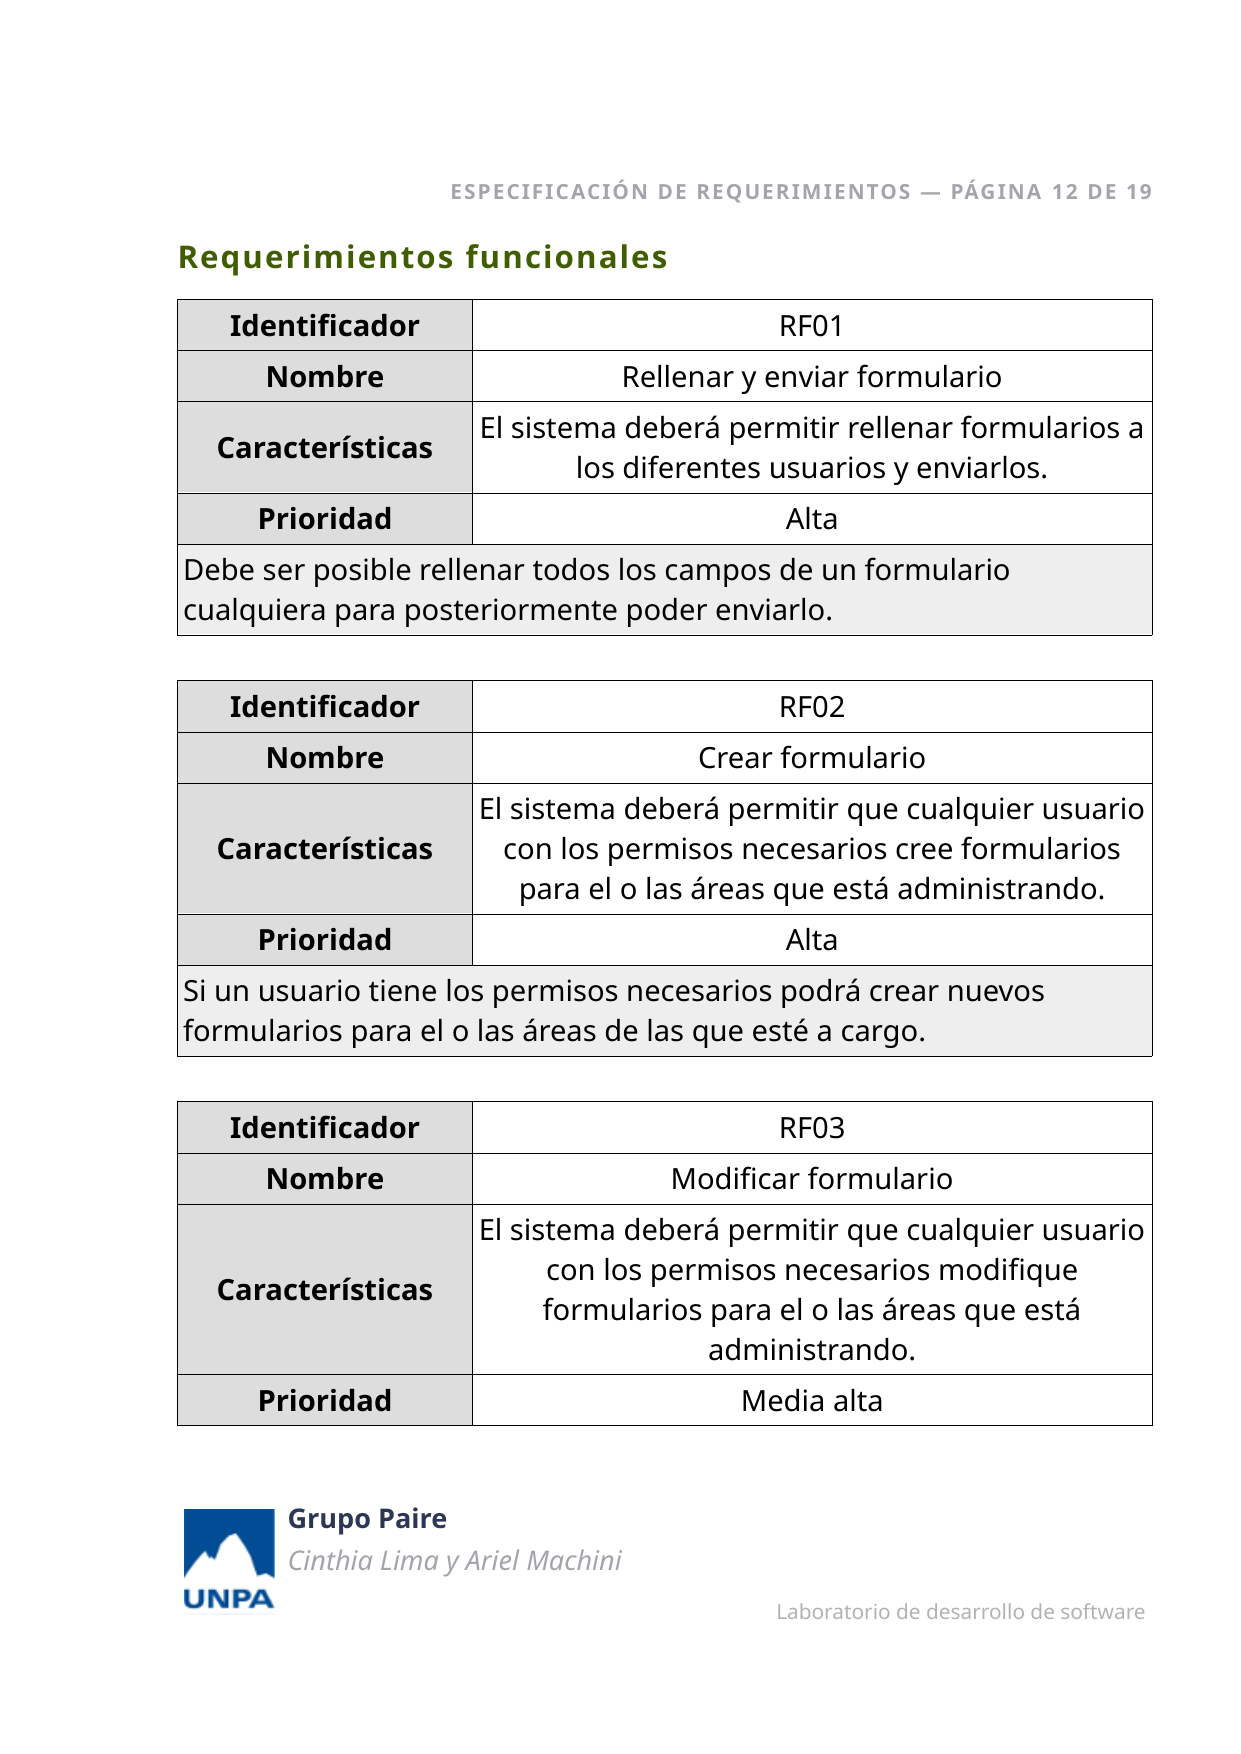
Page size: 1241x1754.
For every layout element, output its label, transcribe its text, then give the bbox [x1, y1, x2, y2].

table_cell Características [178, 1205, 472, 1374]
table_cell Prioridad [178, 915, 472, 965]
table_cell Nombre [178, 1154, 472, 1204]
table_header RF02 [473, 681, 1152, 732]
table_cell Características [178, 402, 472, 492]
table_cell El sistema deberá permitir que cualquier usuario con los permisos necesarios modifique formularios para el o las áreas que está administrando. [473, 1205, 1152, 1374]
table_cell Media alta [473, 1375, 1152, 1425]
table_cell Debe ser posible rellenar todos los campos de un formulario cualquiera para posteriormente poder enviarlo. [178, 545, 1152, 634]
table_header RF01 [473, 300, 1152, 350]
table_cell El sistema deberá permitir que cualquier usuario con los permisos necesarios cree formularios para el o las áreas que está administrando. [473, 784, 1152, 913]
table_cell Prioridad [178, 494, 472, 544]
table_cell Prioridad [178, 1375, 472, 1425]
table_cell Características [178, 784, 472, 913]
table_cell Si un usuario tiene los permisos necesarios podrá crear nuevos formularios para el o las áreas de las que esté a cargo. [178, 966, 1152, 1056]
table_cell El sistema deberá permitir rellenar formularios a los diferentes usuarios y enviarlos. [473, 402, 1152, 492]
table_cell Rellenar y enviar formulario [473, 351, 1152, 401]
table_cell Alta [473, 915, 1152, 965]
table_header Identificador [178, 300, 472, 350]
table_header Identificador [178, 1102, 472, 1153]
table_cell Nombre [178, 733, 472, 783]
picture [184, 1509, 275, 1615]
table_cell Alta [473, 494, 1152, 544]
text Requerimientos funcionales [177, 235, 1152, 278]
table_cell Modificar formulario [473, 1154, 1152, 1204]
table_cell Crear formulario [473, 733, 1152, 783]
table_cell Nombre [178, 351, 472, 401]
table_header RF03 [473, 1102, 1152, 1153]
table_header Identificador [178, 681, 472, 732]
